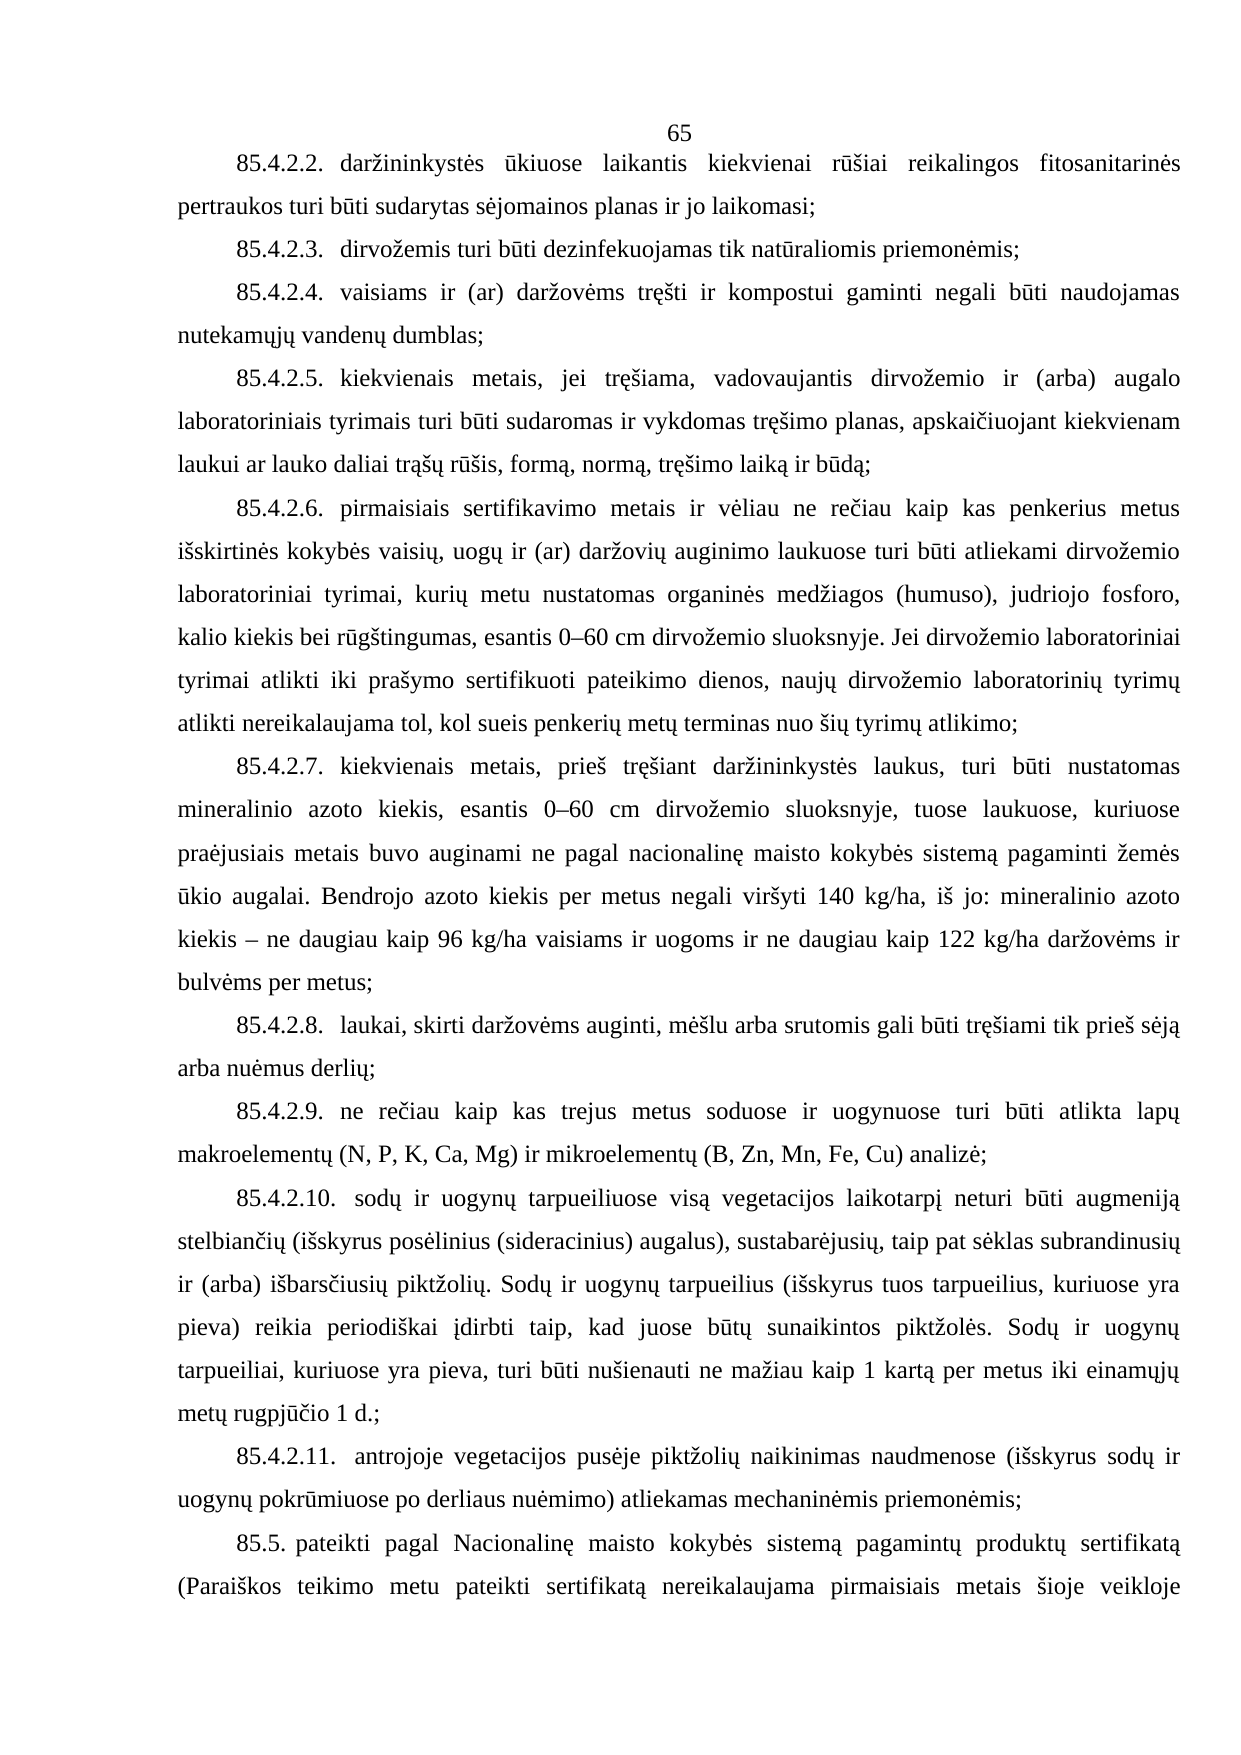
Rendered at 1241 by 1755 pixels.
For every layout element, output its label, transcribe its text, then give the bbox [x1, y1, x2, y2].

text 85.4.2.7. kiekvienais metais, prieš tręšiant daržininkystės laukus, turi būti nustatomas mineralinio azoto kiekis, esantis 0–60 cm dirvožemio sluoksnyje, tuose laukuose, kuriuose praėjusiais metais buvo auginami ne pagal nacionalinę maisto kokybės sistemą pagaminti žemės ūkio augalai. Bendrojo azoto kiekis per metus negali viršyti 140 kg/ha, iš jo: mineralinio azoto kiekis – ne daugiau kaip 96 kg/ha vaisiams ir uogoms ir ne daugiau kaip 122 kg/ha daržovėms ir bulvėms per metus; [177, 751, 1181, 996]
text 85.4.2.5. kiekvienais metais, jei tręšiama, vadovaujantis dirvožemio ir (arba) augalo laboratoriniais tyrimais turi būti sudaromas ir vykdomas tręšimo planas, apskaičiuojant kiekvienam laukui ar lauko daliai trąšų rūšis, formą, normą, tręšimo laiką ir būdą; [177, 363, 1181, 478]
text 85.5. pateikti pagal Nacionalinę maisto kokybės sistemą pagamintų produktų sertifikatą (Paraiškos teikimo metu pateikti sertifikatą nereikalaujama pirmaisiais metais šioje veikloje [177, 1528, 1181, 1599]
text 85.4.2.10. sodų ir uogynų tarpueiliuose visą vegetacijos laikotarpį neturi būti augmeniją stelbiančių (išskyrus posėlinius (sideracinius) augalus), sustabarėjusių, taip pat sėklas subrandinusių ir (arba) išbarsčiusių piktžolių. Sodų ir uogynų tarpueilius (išskyrus tuos tarpueilius, kuriuose yra pieva) reikia periodiškai įdirbti taip, kad juose būtų sunaikintos piktžolės. Sodų ir uogynų tarpueiliai, kuriuose yra pieva, turi būti nušienauti ne mažiau kaip 1 kartą per metus iki einamųjų metų rugpjūčio 1 d.; [177, 1183, 1181, 1427]
text 85.4.2.3. dirvožemis turi būti dezinfekuojamas tik natūraliomis priemonėmis; [177, 234, 1181, 263]
text 85.4.2.8. laukai, skirti daržovėms auginti, mėšlu arba srutomis gali būti tręšiami tik prieš sėją arba nuėmus derlių; [177, 1010, 1181, 1082]
text 85.4.2.11. antrojoje vegetacijos pusėje piktžolių naikinimas naudmenose (išskyrus sodų ir uogynų pokrūmiuose po derliaus nuėmimo) atliekamas mechaninėmis priemonėmis; [177, 1441, 1181, 1513]
text 85.4.2.9. ne rečiau kaip kas trejus metus soduose ir uogynuose turi būti atlikta lapų makroelementų (N, P, K, Ca, Mg) ir mikroelementų (B, Zn, Mn, Fe, Cu) analizė; [177, 1096, 1181, 1168]
text 85.4.2.4. vaisiams ir (ar) daržovėms tręšti ir kompostui gaminti negali būti naudojamas nutekamųjų vandenų dumblas; [177, 277, 1181, 349]
text 85.4.2.2. daržininkystės ūkiuose laikantis kiekvienai rūšiai reikalingos fitosanitarinės pertraukos turi būti sudarytas sėjomainos planas ir jo laikomasi; [177, 148, 1181, 219]
text 85.4.2.6. pirmaisiais sertifikavimo metais ir vėliau ne rečiau kaip kas penkerius metus išskirtinės kokybės vaisių, uogų ir (ar) daržovių auginimo laukuose turi būti atliekami dirvožemio laboratoriniai tyrimai, kurių metu nustatomas organinės medžiagos (humuso), judriojo fosforo, kalio kiekis bei rūgštingumas, esantis 0–60 cm dirvožemio sluoksnyje. Jei dirvožemio laboratoriniai tyrimai atlikti iki prašymo sertifikuoti pateikimo dienos, naujų dirvožemio laboratorinių tyrimų atlikti nereikalaujama tol, kol sueis penkerių metų terminas nuo šių tyrimų atlikimo; [177, 493, 1181, 737]
